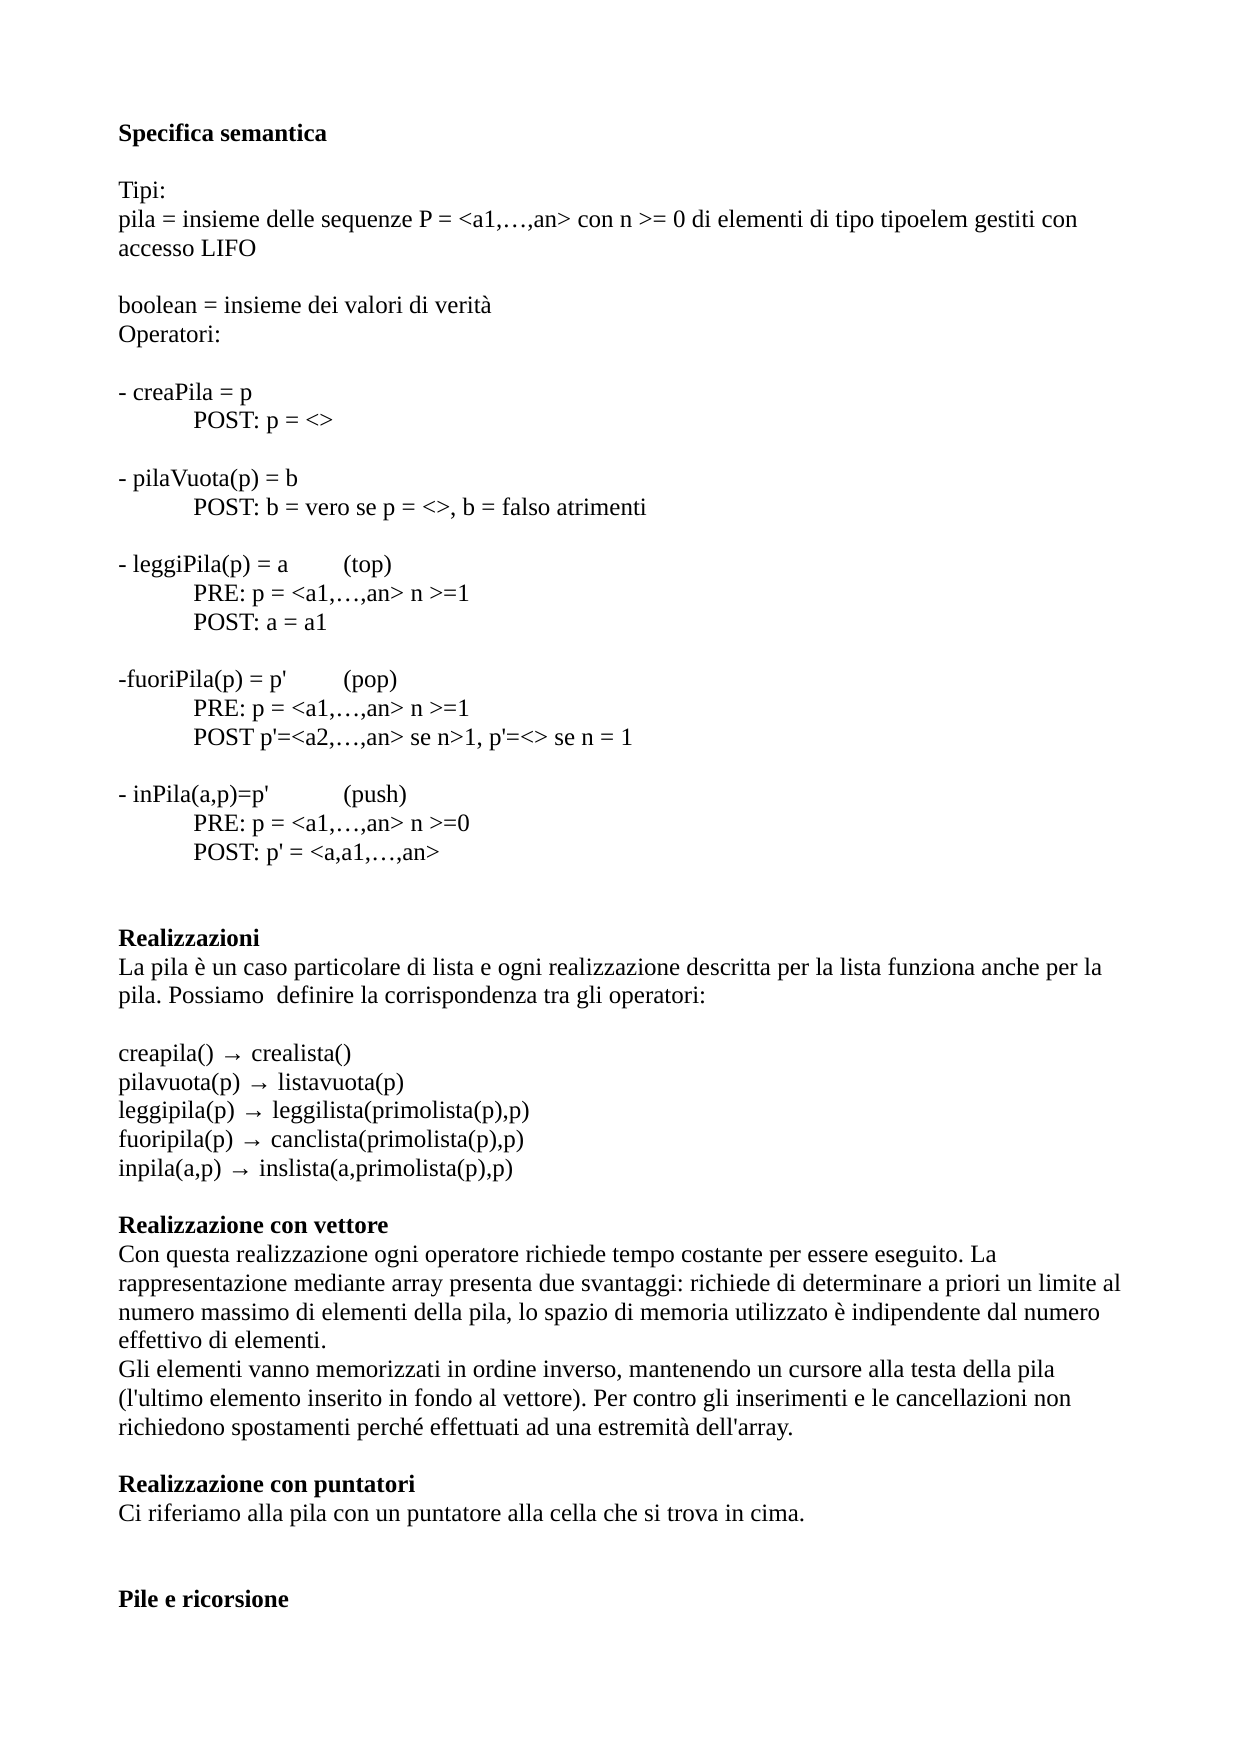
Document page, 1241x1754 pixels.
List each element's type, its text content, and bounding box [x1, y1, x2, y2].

text creapila() → crealista() [118, 1038, 1122, 1067]
text - creaPila = p [118, 377, 1122, 406]
text - leggiPila(p) = a (top) [118, 549, 1122, 578]
text Operatori: [118, 319, 1122, 348]
text - inPila(a,p)=p' (push) [118, 779, 1122, 808]
text leggipila(p) → leggilista(primolista(p),p) [118, 1096, 1122, 1124]
text PRE: p = <a1,…,an> n >=0 [118, 808, 1122, 837]
text Gli elementi vanno memorizzati in ordine inverso, mantenendo un cursore alla testa della pila (l'ultimo elemento inserito in fondo al vettore). Per contro gli inserimenti e le cancellazioni non richiedono spostamenti perché effettuati ad una estremità dell'array. [118, 1354, 1122, 1441]
text Ci riferiamo alla pila con un puntatore alla cella che si trova in cima. [118, 1498, 1122, 1527]
text Con questa realizzazione ogni operatore richiede tempo costante per essere eseguito. La rappresentazione mediante array presenta due svantaggi: richiede di determinare a priori un limite al numero massimo di elementi della pila, lo spazio di memoria utilizzato è indipendente dal numero effettivo di elementi. [118, 1239, 1122, 1354]
text pilavuota(p) → listavuota(p) [118, 1067, 1122, 1096]
text Realizzazione con vettore [118, 1211, 1122, 1239]
text Realizzazione con puntatori [118, 1469, 1122, 1498]
text POST: b = vero se p = <>, b = falso atrimenti [118, 492, 1122, 521]
text inpila(a,p) → inslista(a,primolista(p),p) [118, 1153, 1122, 1182]
text Tipi: [118, 176, 1122, 204]
text -fuoriPila(p) = p' (pop) [118, 664, 1122, 693]
text Realizzazioni [118, 923, 1122, 952]
text Pile e ricorsione [118, 1584, 1122, 1613]
text La pila è un caso particolare di lista e ogni realizzazione descritta per la lista funziona anche per la pila. Possiamo definire la corrispondenza tra gli operatori: [118, 952, 1122, 1009]
text POST: p = <> [118, 406, 1122, 434]
text PRE: p = <a1,…,an> n >=1 [118, 578, 1122, 607]
text boolean = insieme dei valori di verità [118, 291, 1122, 319]
text pila = insieme delle sequenze P = <a1,…,an> con n >= 0 di elementi di tipo tipoelem gestiti con accesso LIFO [118, 204, 1122, 262]
text PRE: p = <a1,…,an> n >=1 [118, 693, 1122, 722]
text POST: a = a1 [118, 607, 1122, 636]
text POST: p' = <a,a1,…,an> [118, 837, 1122, 866]
text - pilaVuota(p) = b [118, 463, 1122, 492]
text Specifica semantica [118, 118, 1122, 147]
text fuoripila(p) → canclista(primolista(p),p) [118, 1124, 1122, 1153]
text POST p'=<a2,…,an> se n>1, p'=<> se n = 1 [118, 722, 1122, 751]
